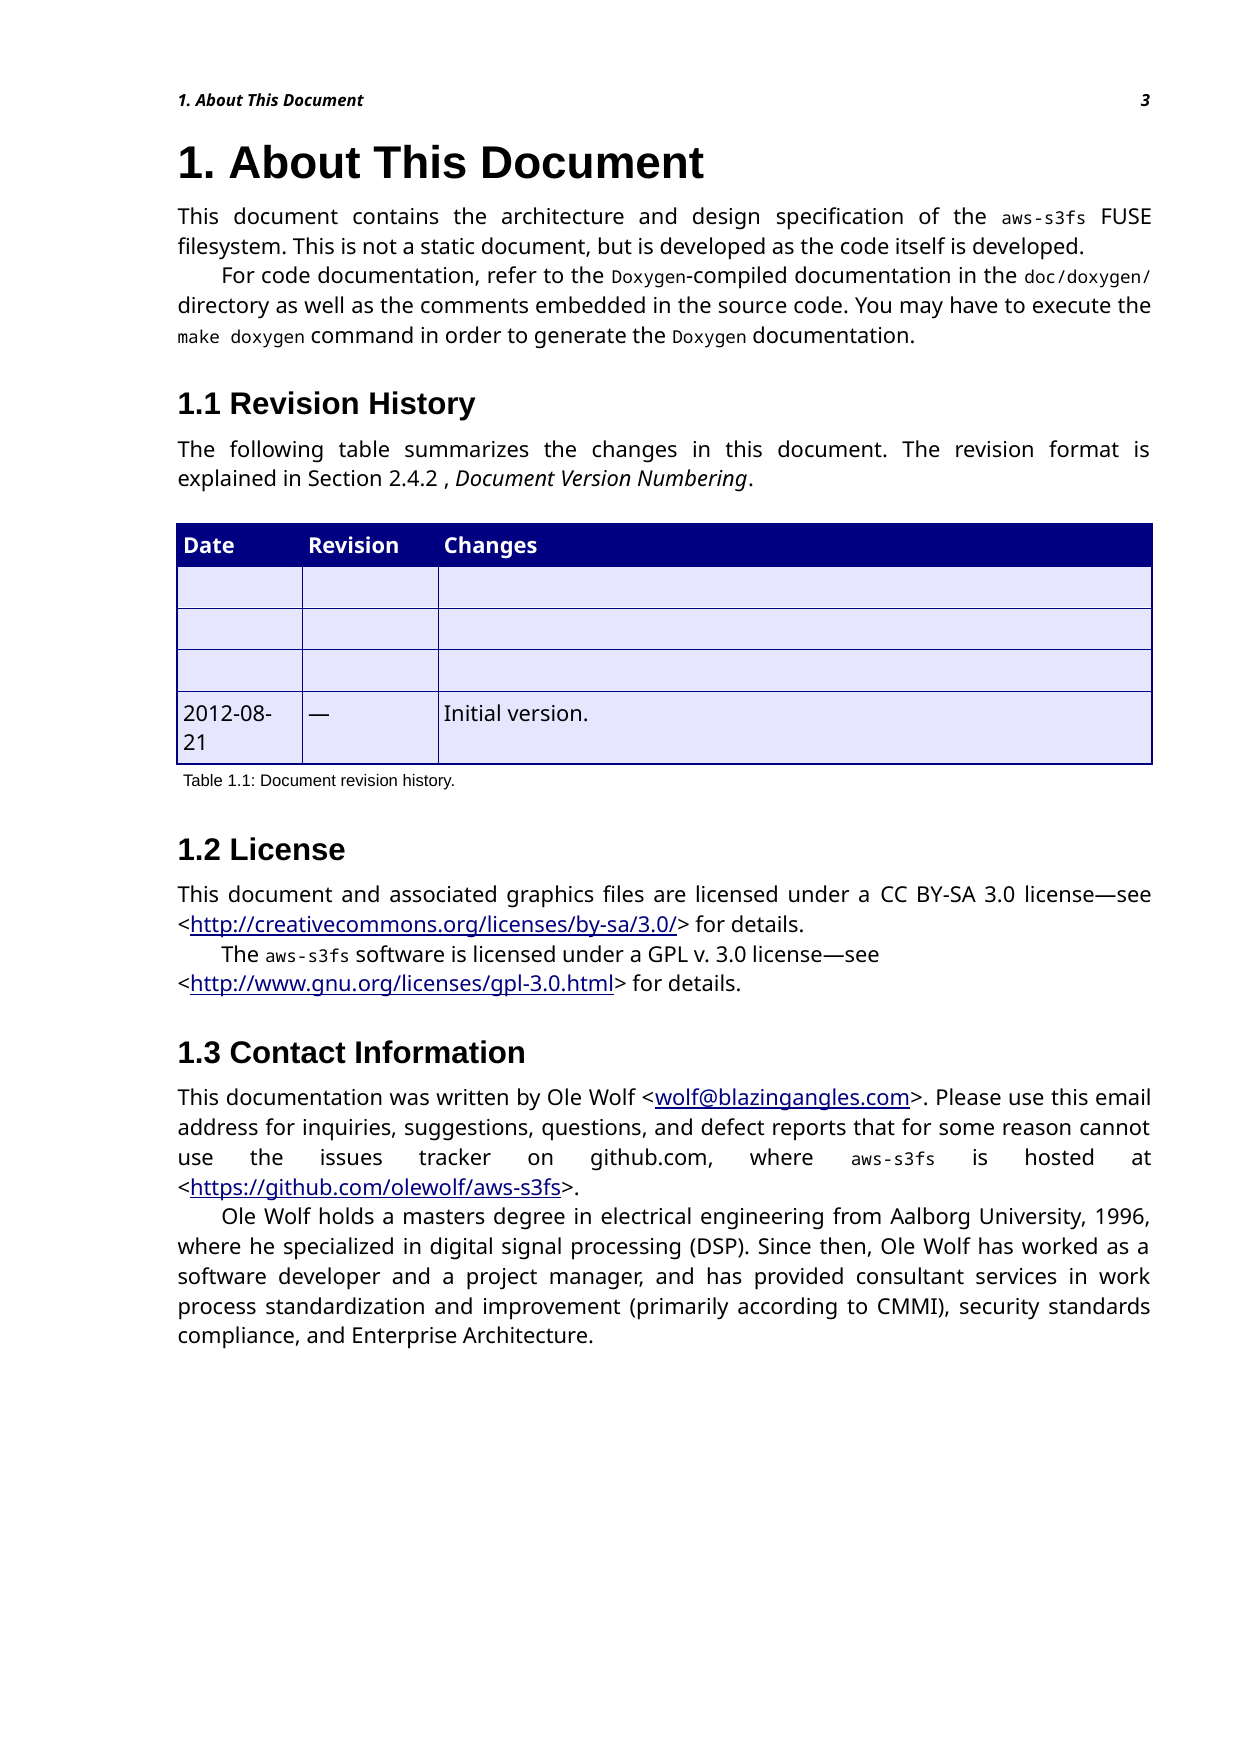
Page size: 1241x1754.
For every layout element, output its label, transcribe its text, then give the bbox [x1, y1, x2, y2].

subtitle Revision History [177, 385, 1152, 421]
text This document and associated graphics files are licensed under a CC BY-SA 3.0 license—see <http://creativecommons.org/licenses/by-sa/3.0/> for details. [177, 879, 1152, 939]
table_cell [303, 650, 438, 691]
table_cell [178, 567, 302, 607]
table_cell Initial version. [439, 692, 1151, 763]
table_cell [303, 609, 438, 649]
table_cell [439, 650, 1151, 691]
table_cell [439, 609, 1151, 649]
table_cell [439, 567, 1151, 607]
text For code documentation, refer to the Doxygen-compiled documentation in the doc/doxygen/ directory as well as the comments embedded in the source code. You may have to execute the make doxygen command in order to generate the Doxygen documentation. [177, 260, 1152, 350]
text The aws-s3fs software is licensed under a GPL v. 3.0 license—see <http://www.gnu.org/licenses/gpl-3.0.html> for details. [177, 939, 1152, 998]
table_cell 2012-08-21 [178, 692, 302, 763]
table_header Date [178, 524, 302, 566]
text Ole Wolf holds a masters degree in electrical engineering from Aalborg University, 1996, where he specialized in digital signal processing (DSP). Since then, Ole Wolf has worked as a software developer and a project manager, and has provided consultant services in work process standardization and improvement (primarily according to CMMI), security standards compliance, and Enterprise Architecture. [177, 1201, 1152, 1350]
text The following table summarizes the changes in this document. The revision format is explained in Section 2.4.2, Document Version Numbering. [177, 434, 1152, 493]
text This document contains the architecture and design specification of the aws-s3fs FUSE filesystem. This is not a static document, but is developed as the code itself is developed. [177, 201, 1152, 260]
subtitle Contact Information [177, 1034, 1152, 1069]
table_cell — [303, 692, 438, 763]
table_cell [178, 650, 302, 691]
table_cell [178, 609, 302, 649]
table_header Changes [439, 524, 1151, 566]
text This documentation was written by Ole Wolf <wolf@blazingangles.com>. Please use this email address for inquiries, suggestions, questions, and defect reports that for some reason cannot use the issues tracker on github.com, where aws-s3fs is hosted at <https://github.com/olewolf/aws-s3fs>. [177, 1082, 1152, 1201]
subtitle About This Document [177, 136, 1152, 188]
table_cell [303, 567, 438, 607]
table_header Revision [303, 524, 438, 566]
table_cell Table 1.1: Document revision history. [177, 765, 1152, 795]
subtitle License [177, 831, 1152, 867]
